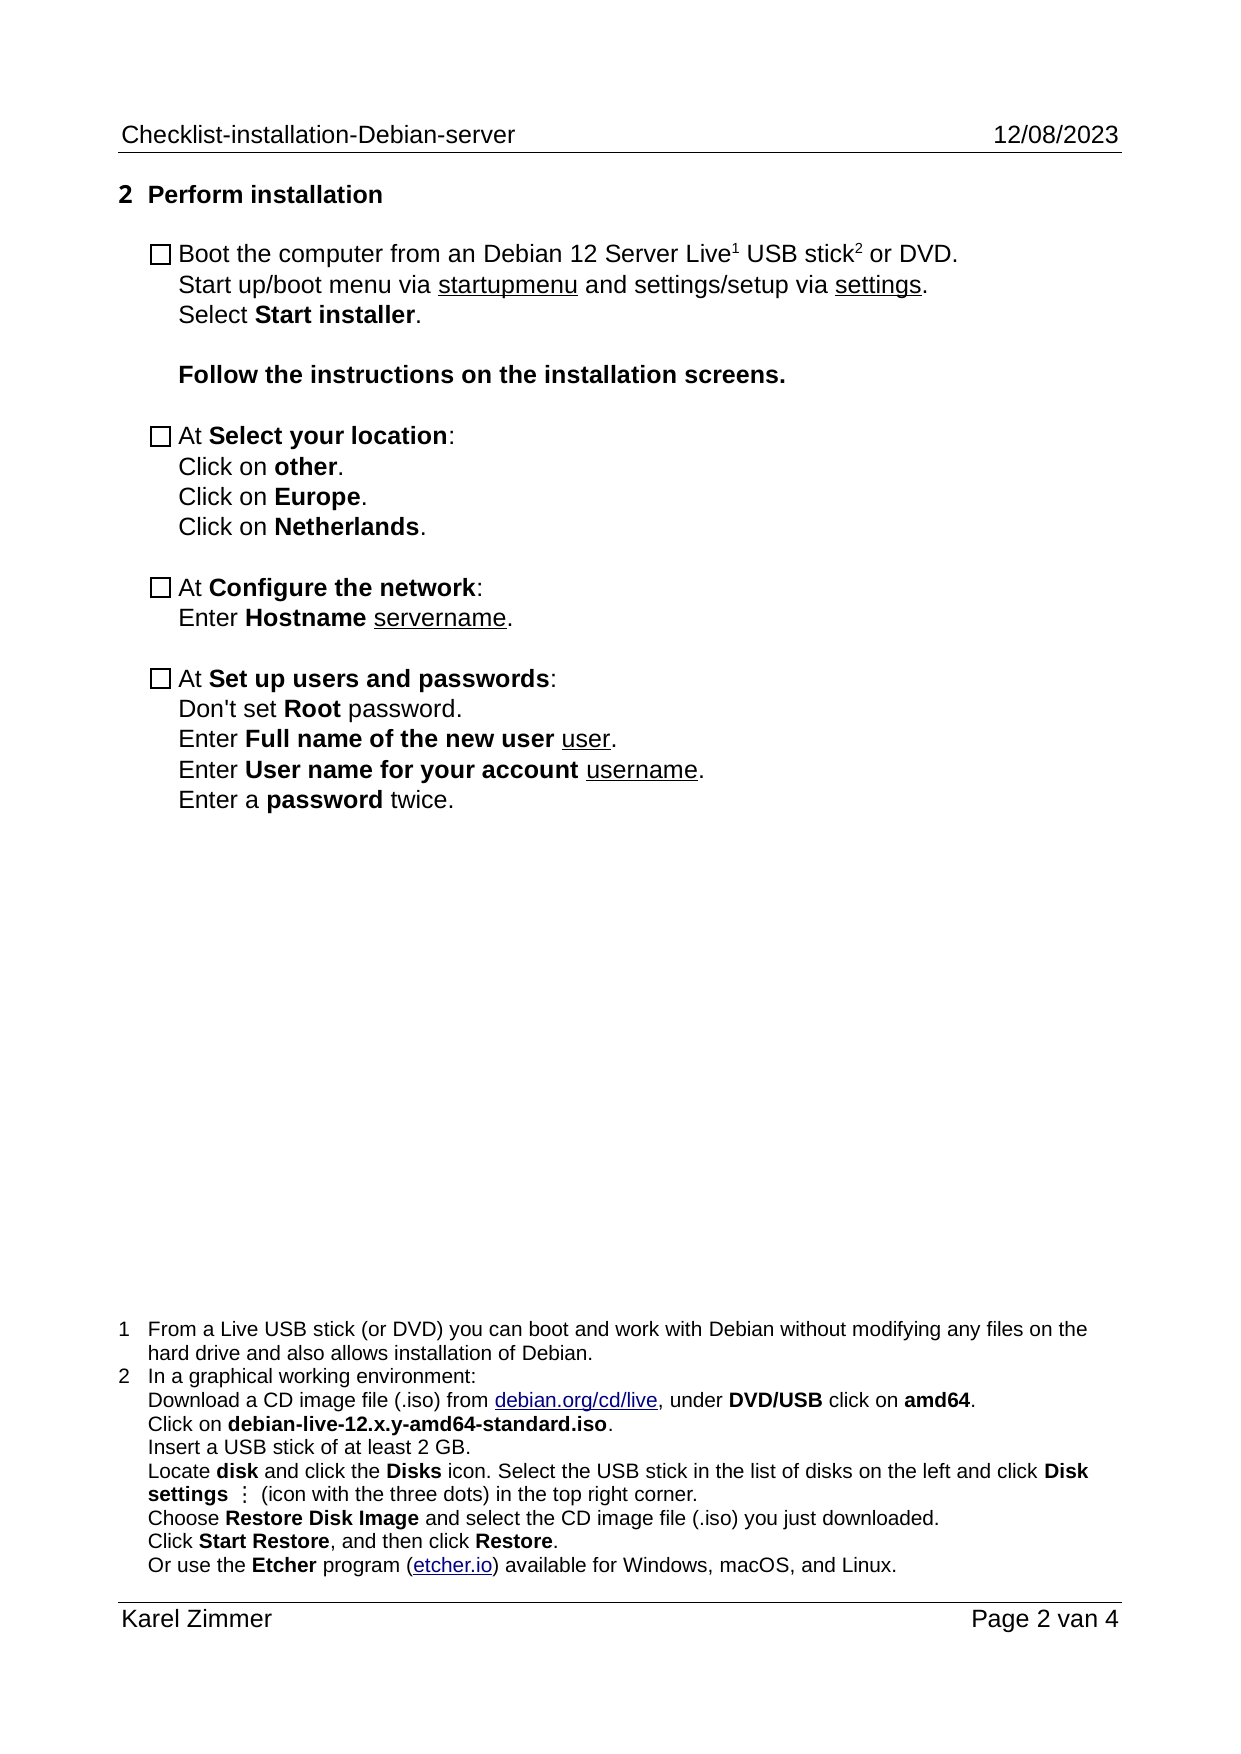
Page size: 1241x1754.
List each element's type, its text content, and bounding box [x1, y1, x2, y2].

table_cell [124, 694, 142, 724]
table_cell [142, 451, 177, 482]
table_cell [124, 664, 142, 694]
table_cell [142, 694, 177, 724]
table_cell [124, 360, 142, 391]
table_cell [124, 754, 142, 785]
table_cell [124, 512, 142, 542]
table_cell [142, 603, 177, 633]
table_header [142, 239, 177, 269]
table_cell [124, 421, 142, 451]
table_cell [142, 512, 177, 542]
table_cell [142, 360, 177, 391]
table_cell [124, 300, 142, 330]
table_cell [142, 633, 177, 663]
table_cell [142, 421, 177, 451]
table_cell [177, 391, 1122, 421]
table_cell Follow the instructions on the installation screens. [177, 360, 1122, 391]
table_cell [177, 330, 1122, 360]
table_cell [142, 391, 177, 421]
table_cell [124, 482, 142, 512]
table_cell [124, 573, 142, 603]
table_cell At Configure the network: [177, 573, 1122, 603]
table_cell [142, 269, 177, 300]
table_cell Start up/boot menu via STARTupMEnU and settings/setup via SETTINGS. [177, 269, 1122, 300]
table_cell [124, 330, 142, 360]
table_cell [124, 785, 142, 815]
table_cell [124, 633, 142, 663]
table_header [124, 239, 142, 269]
table_cell [142, 573, 177, 603]
table_cell [124, 451, 142, 482]
table_cell [124, 603, 142, 633]
table_cell Don't set Root password. [177, 694, 1122, 724]
table_cell [142, 482, 177, 512]
table_cell At Set up users and passwords: [177, 664, 1122, 694]
table_cell [124, 542, 142, 572]
table_cell Click on other. [177, 451, 1122, 482]
table_cell Enter User name for your account USERname. [177, 754, 1122, 785]
table_cell Enter Hostname servername. [177, 603, 1122, 633]
table_cell [142, 785, 177, 815]
table_cell [142, 754, 177, 785]
table_cell Click on Netherlands. [177, 512, 1122, 542]
table_cell [142, 300, 177, 330]
table_header Boot the computer from an Debian 12 Server Live USB stick or DVD. [177, 239, 1122, 269]
table_cell Enter a password twice. [177, 785, 1122, 815]
table_cell [124, 391, 142, 421]
table_cell [177, 542, 1122, 572]
table_cell [124, 269, 142, 300]
table_cell Click on Europe. [177, 482, 1122, 512]
list Perform installation [118, 177, 1122, 211]
table_cell Enter Full name of the new user USER. [177, 724, 1122, 754]
table_cell At Select your location: [177, 421, 1122, 451]
table_cell [142, 664, 177, 694]
table_cell Select Start installer. [177, 300, 1122, 330]
table_cell [142, 542, 177, 572]
table_cell [177, 633, 1122, 663]
table_cell [142, 330, 177, 360]
table_cell [142, 724, 177, 754]
table_cell [124, 724, 142, 754]
